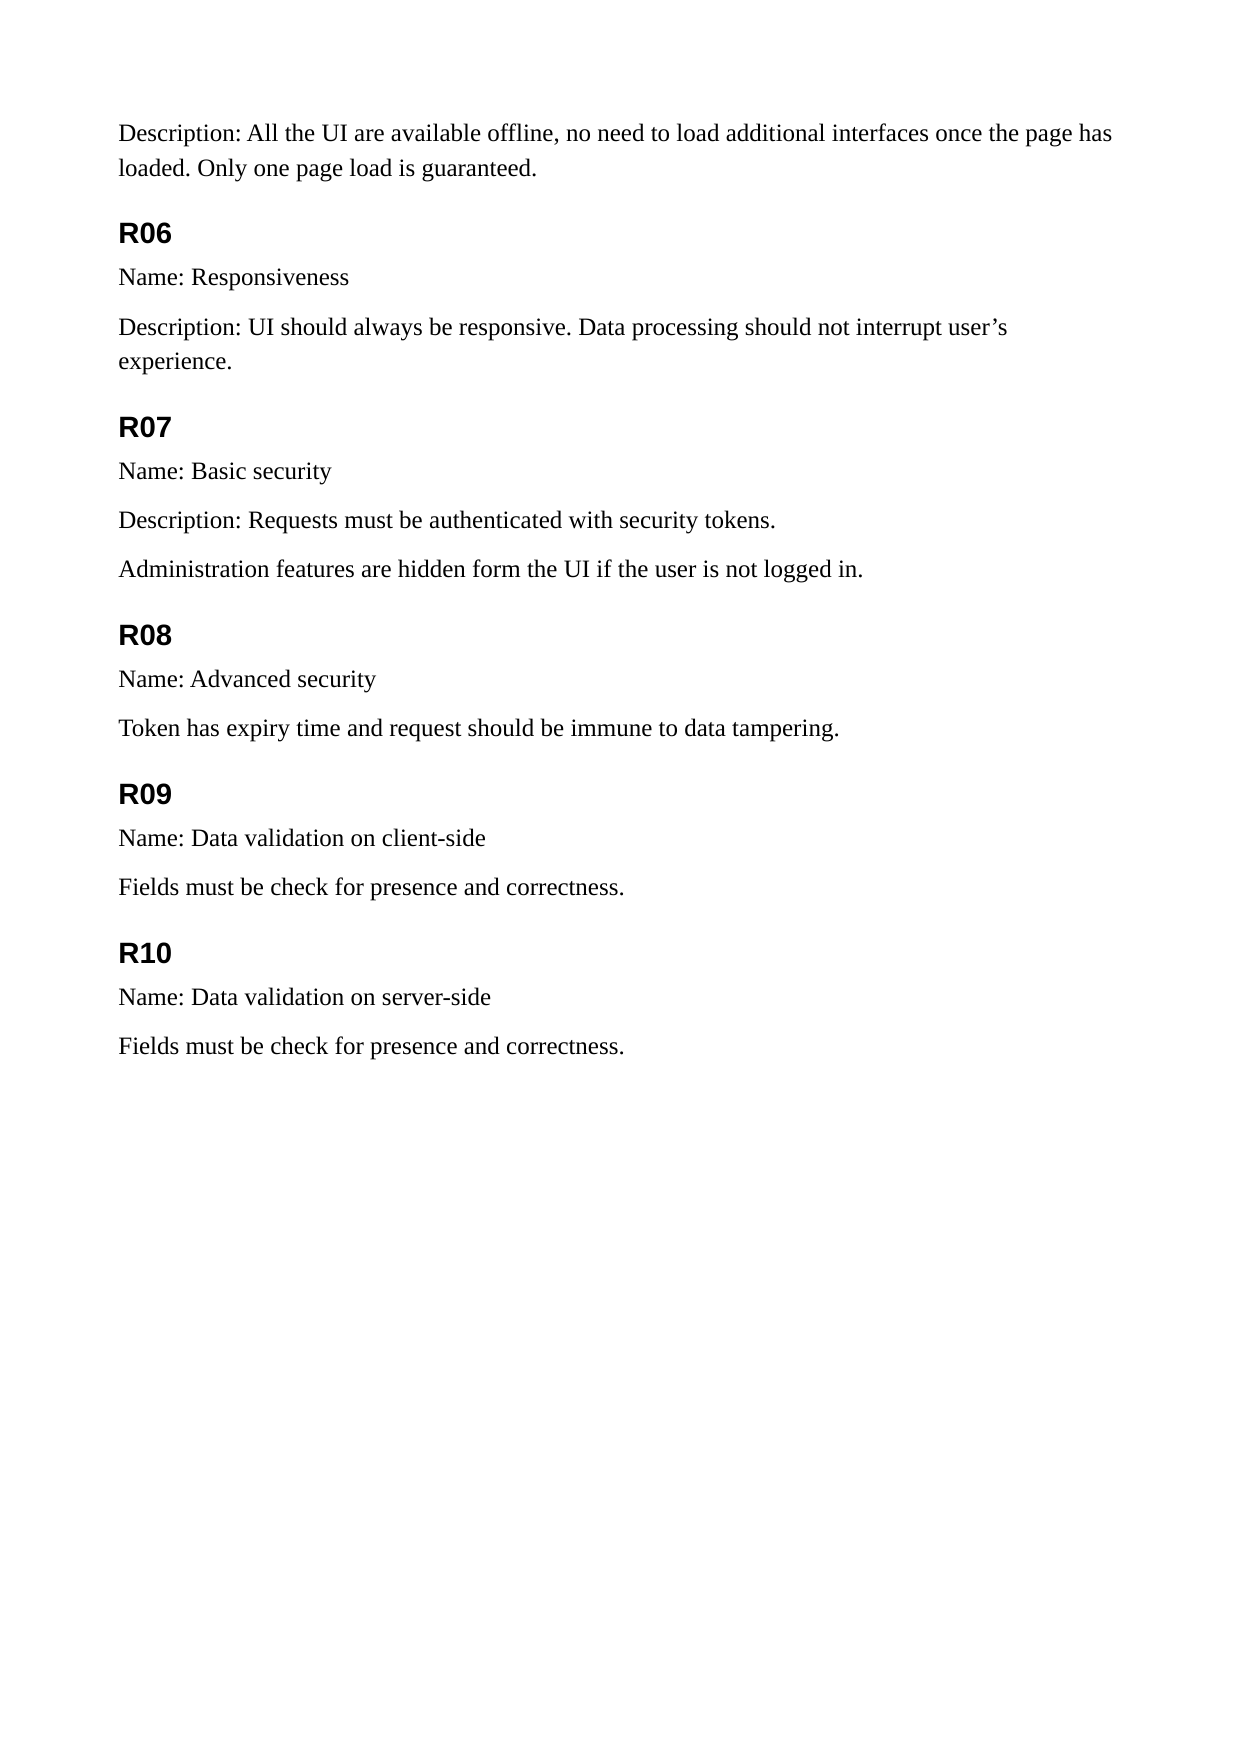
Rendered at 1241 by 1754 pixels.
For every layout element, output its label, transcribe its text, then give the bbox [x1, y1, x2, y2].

text Name: Basic security [118, 456, 1122, 485]
subtitle R10 [118, 936, 1122, 969]
text Name: Advanced security [118, 664, 1122, 693]
subtitle R06 [118, 216, 1122, 250]
text Description: UI should always be responsive. Data processing should not interrupt user’s experience. [118, 312, 1122, 375]
text Name: Data validation on server-side [118, 982, 1122, 1011]
text Description: Requests must be authenticated with security tokens. [118, 505, 1122, 534]
subtitle R09 [118, 777, 1122, 810]
text Name: Responsiveness [118, 262, 1122, 291]
text Fields must be check for presence and correctness. [118, 872, 1122, 901]
text Fields must be check for presence and correctness. [118, 1031, 1122, 1060]
subtitle R08 [118, 618, 1122, 651]
subtitle R07 [118, 410, 1122, 443]
text Token has expiry time and request should be immune to data tampering. [118, 713, 1122, 742]
text Administration features are hidden form the UI if the user is not logged in. [118, 554, 1122, 583]
text Description: All the UI are available offline, no need to load additional interfaces once the page has loaded. Only one page load is guaranteed. [118, 118, 1122, 181]
text Name: Data validation on client-side [118, 823, 1122, 852]
